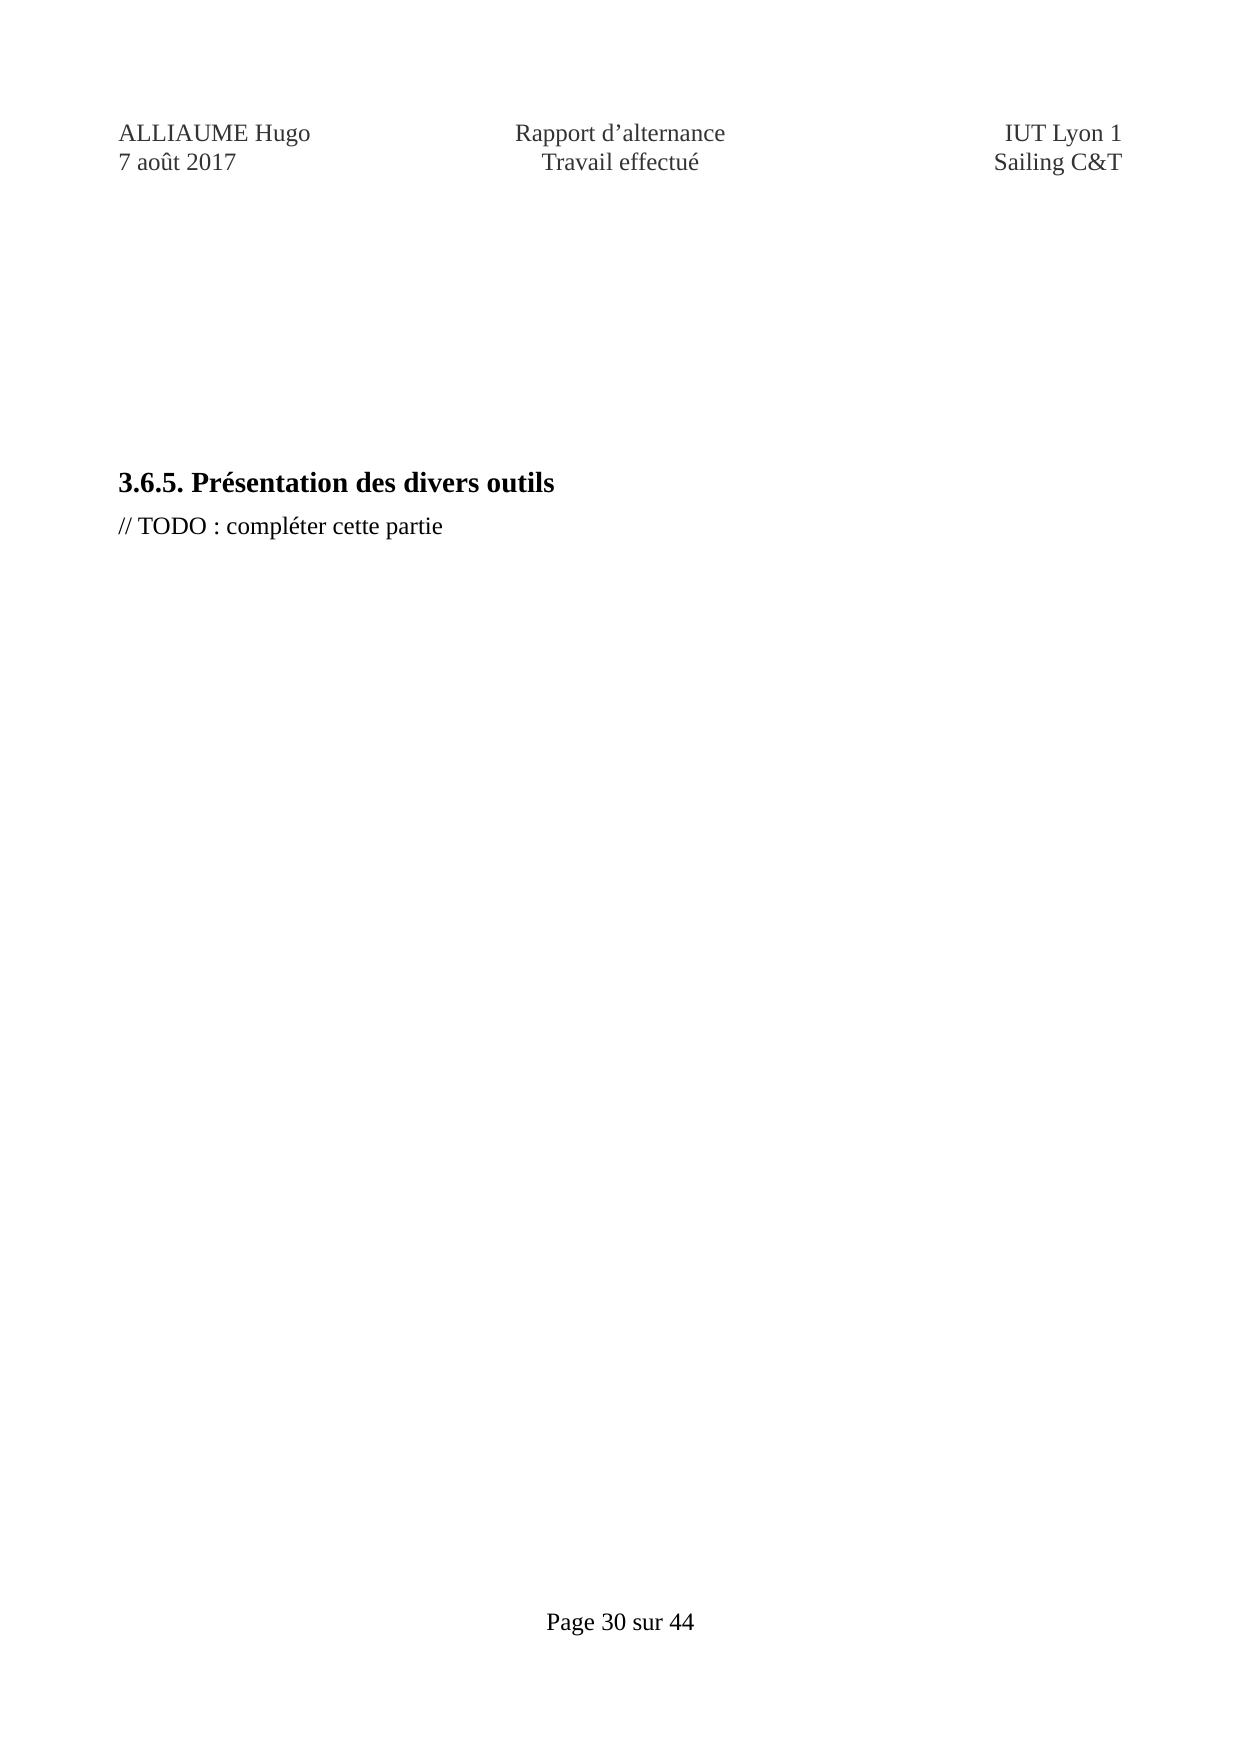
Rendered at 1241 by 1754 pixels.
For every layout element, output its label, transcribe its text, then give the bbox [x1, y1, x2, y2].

text // TODO : compléter cette partie [118, 511, 1122, 540]
subtitle 3.6.5. Présentation des divers outils [118, 465, 1122, 498]
